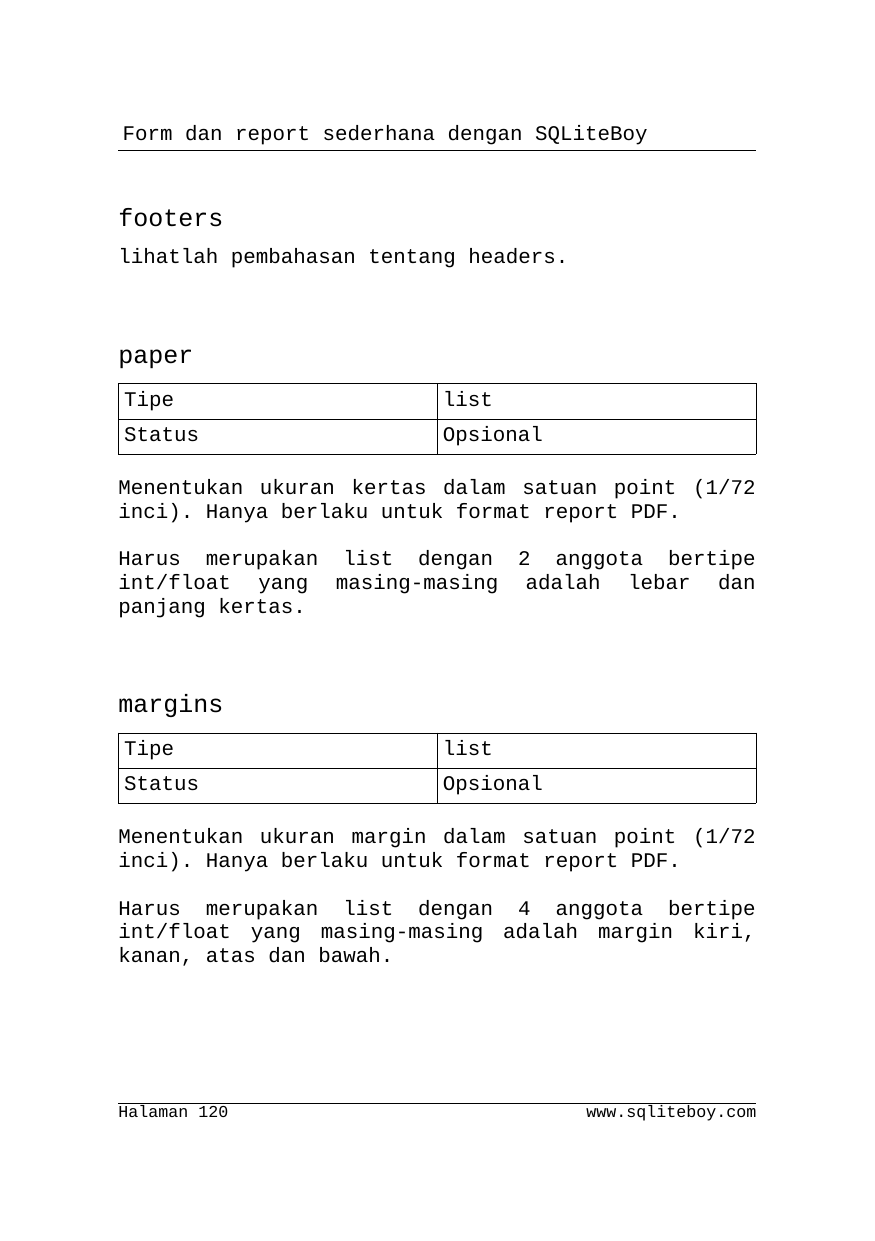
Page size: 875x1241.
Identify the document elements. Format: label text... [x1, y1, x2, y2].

subtitle margins [118, 692, 756, 720]
text lihatlah pembahasan tentang headers. [118, 246, 756, 270]
table_header list [438, 734, 756, 768]
table_header list [438, 384, 756, 418]
table_cell Opsional [438, 420, 756, 454]
text Harus merupakan list dengan 4 anggota bertipe int/float yang masing-masing adalah margin kiri, kanan, atas dan bawah. [118, 897, 756, 968]
text Menentukan ukuran margin dalam satuan point (1/72 inci). Hanya berlaku untuk format report PDF. [118, 827, 756, 874]
text Menentukan ukuran kertas dalam satuan point (1/72 inci). Hanya berlaku untuk format report PDF. [118, 477, 756, 525]
text Harus merupakan list dengan 2 anggota bertipe int/float yang masing-masing adalah lebar dan panjang kertas. [118, 548, 756, 619]
table_header Tipe [119, 734, 437, 768]
subtitle paper [118, 342, 756, 371]
table_cell Status [119, 769, 437, 803]
subtitle footers [118, 206, 756, 234]
table_cell Opsional [438, 769, 756, 803]
table_header Tipe [119, 384, 437, 418]
table_cell Status [119, 420, 437, 454]
